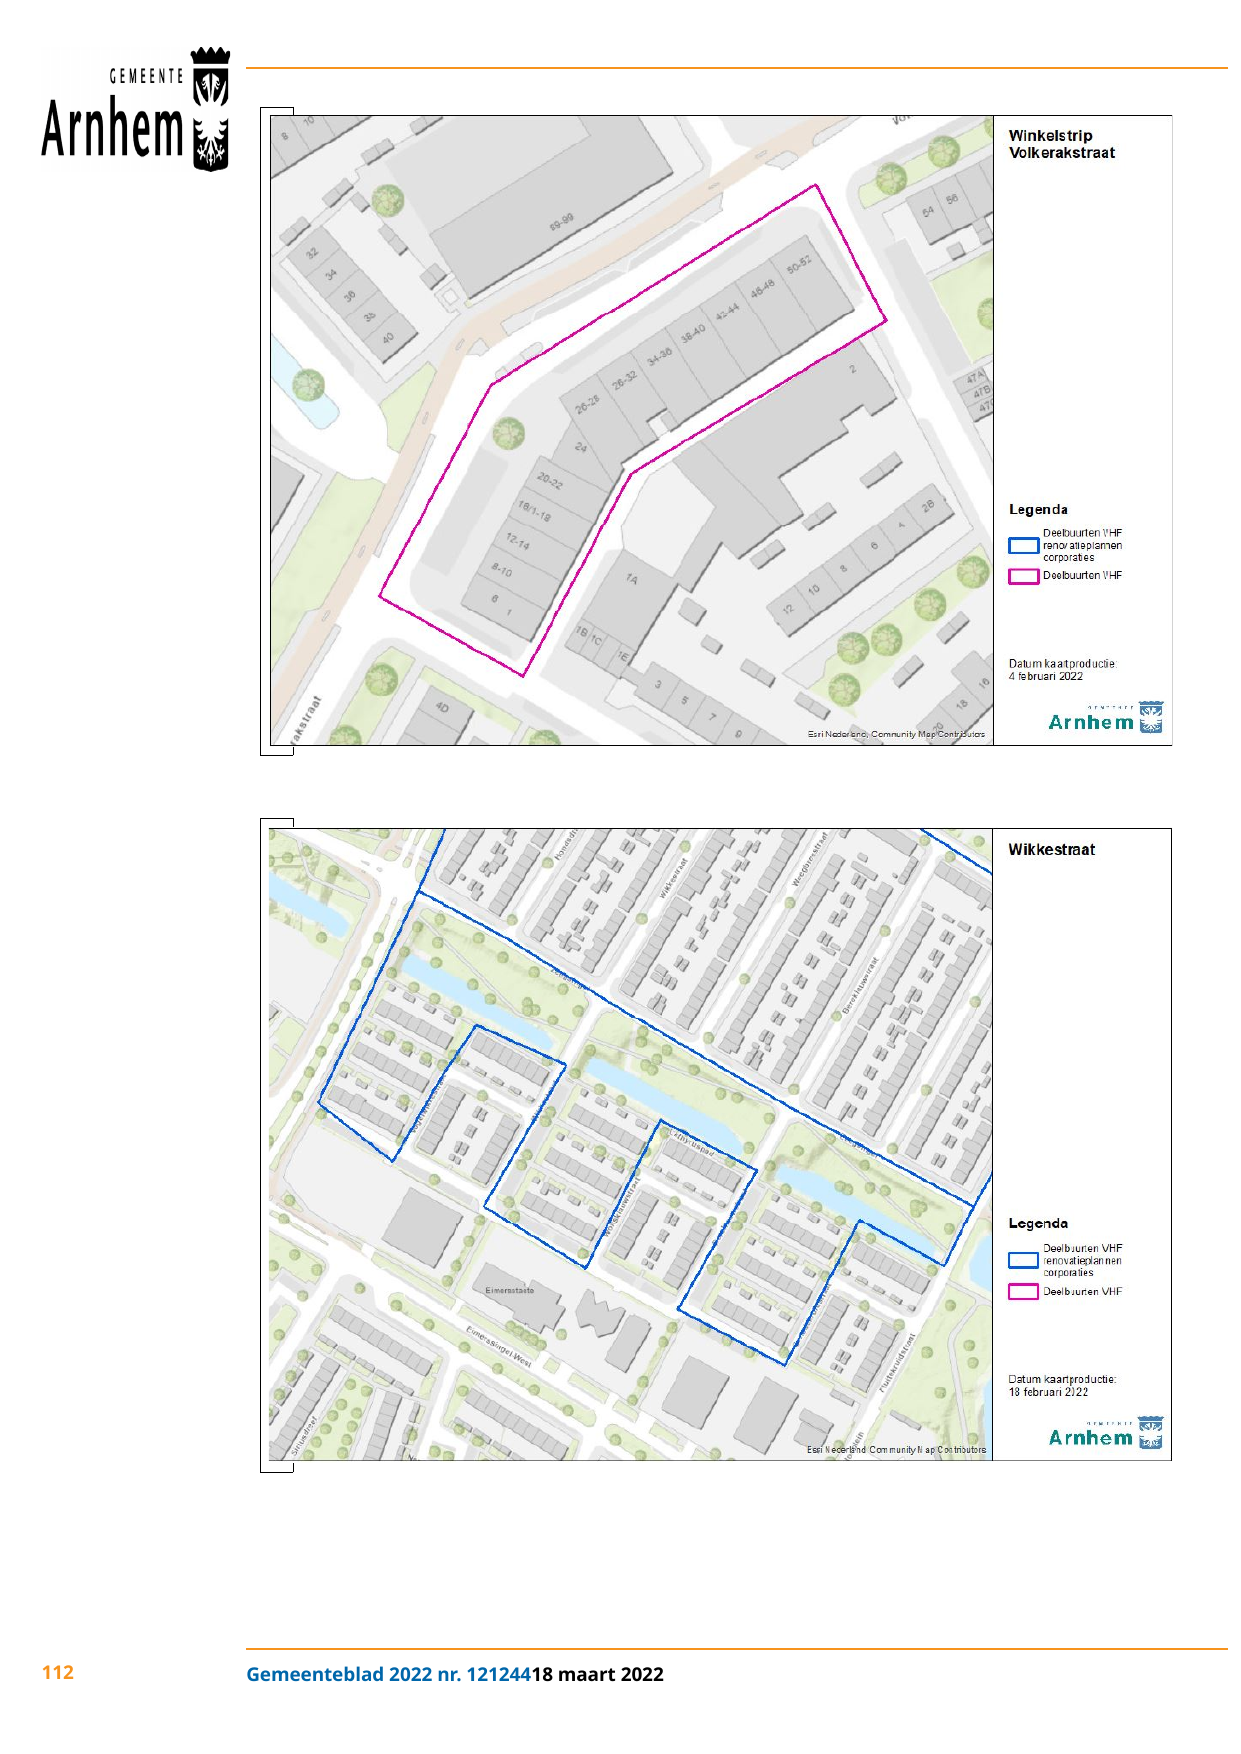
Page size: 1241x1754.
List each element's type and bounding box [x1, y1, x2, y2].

picture [268, 115, 1173, 747]
picture [41, 47, 231, 172]
picture [268, 827, 1173, 1463]
